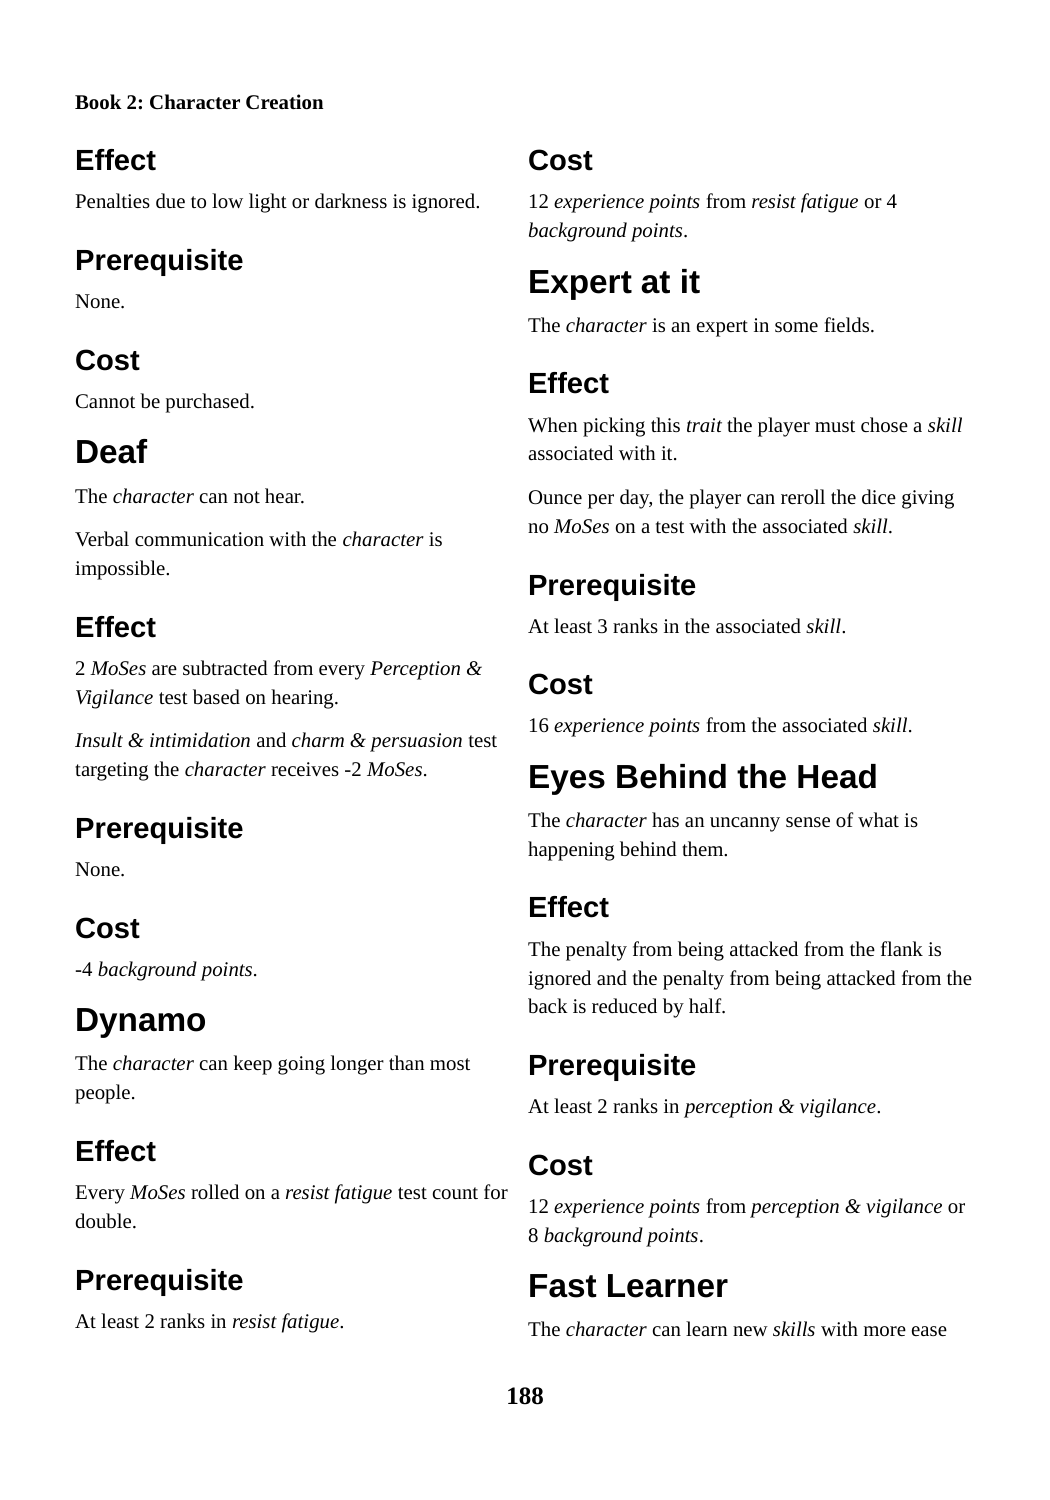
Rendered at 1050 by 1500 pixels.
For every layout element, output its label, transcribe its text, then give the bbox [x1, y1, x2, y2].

text 16 experience points from the associated skill. [528, 713, 975, 737]
text Verbal communication with the character is impossible. [75, 527, 522, 580]
text Cannot be purchased. [75, 389, 522, 413]
subtitle Effect [75, 1134, 522, 1167]
text Insult & intimidation and charm & persuasion test targeting the character receives -2 MoSes. [75, 728, 522, 781]
text 2 MoSes are subtracted from every Perception & Vigilance test based on hearing. [75, 656, 522, 709]
text When picking this trait the player must chose a skill associated with it. [528, 412, 975, 465]
subtitle Effect [528, 891, 975, 924]
subtitle Cost [75, 343, 522, 377]
subtitle Prerequisite [75, 811, 522, 844]
subtitle Dynamo [75, 1000, 522, 1038]
text At least 2 ranks in perception & vigilance. [528, 1094, 975, 1118]
subtitle Effect [75, 610, 522, 643]
text 12 experience points from resist fatigue or 4 background points. [528, 189, 975, 242]
subtitle Effect [528, 366, 975, 400]
subtitle Expert at it [528, 262, 975, 300]
text At least 3 ranks in the associated skill. [528, 613, 975, 638]
subtitle Cost [75, 911, 522, 944]
text 12 experience points from perception & vigilance or 8 background points. [528, 1194, 975, 1247]
text Every MoSes rolled on a resist fatigue test count for double. [75, 1180, 522, 1233]
subtitle Prerequisite [75, 243, 522, 277]
subtitle Effect [75, 143, 522, 177]
text The character has an uncanny sense of what is happening behind them. [528, 808, 975, 861]
subtitle Cost [528, 1148, 975, 1182]
text Ounce per day, the player can reroll the dice giving no MoSes on a test with the associated skill. [528, 485, 975, 538]
text None. [75, 289, 522, 313]
subtitle Cost [528, 143, 975, 177]
subtitle Fast Learner [528, 1266, 975, 1305]
text The character is an expert in some fields. [528, 313, 975, 337]
text The character can learn new skills with more ease [528, 1317, 975, 1341]
subtitle Prerequisite [528, 1048, 975, 1082]
text The character can not hear. [75, 483, 522, 508]
text -4 background points. [75, 957, 522, 981]
text Penalties due to low light or darkness is ignored. [75, 189, 522, 213]
subtitle Eyes Behind the Head [528, 757, 975, 795]
text None. [75, 857, 522, 881]
subtitle Deaf [75, 433, 522, 471]
text The penalty from being attacked from the flank is ignored and the penalty from being attacked from the back is reduced by half. [528, 937, 975, 1018]
text At least 2 ranks in resist fatigue. [75, 1308, 522, 1333]
text The character can keep going longer than most people. [75, 1051, 522, 1104]
subtitle Prerequisite [75, 1262, 522, 1296]
subtitle Prerequisite [528, 567, 975, 601]
subtitle Cost [528, 667, 975, 701]
